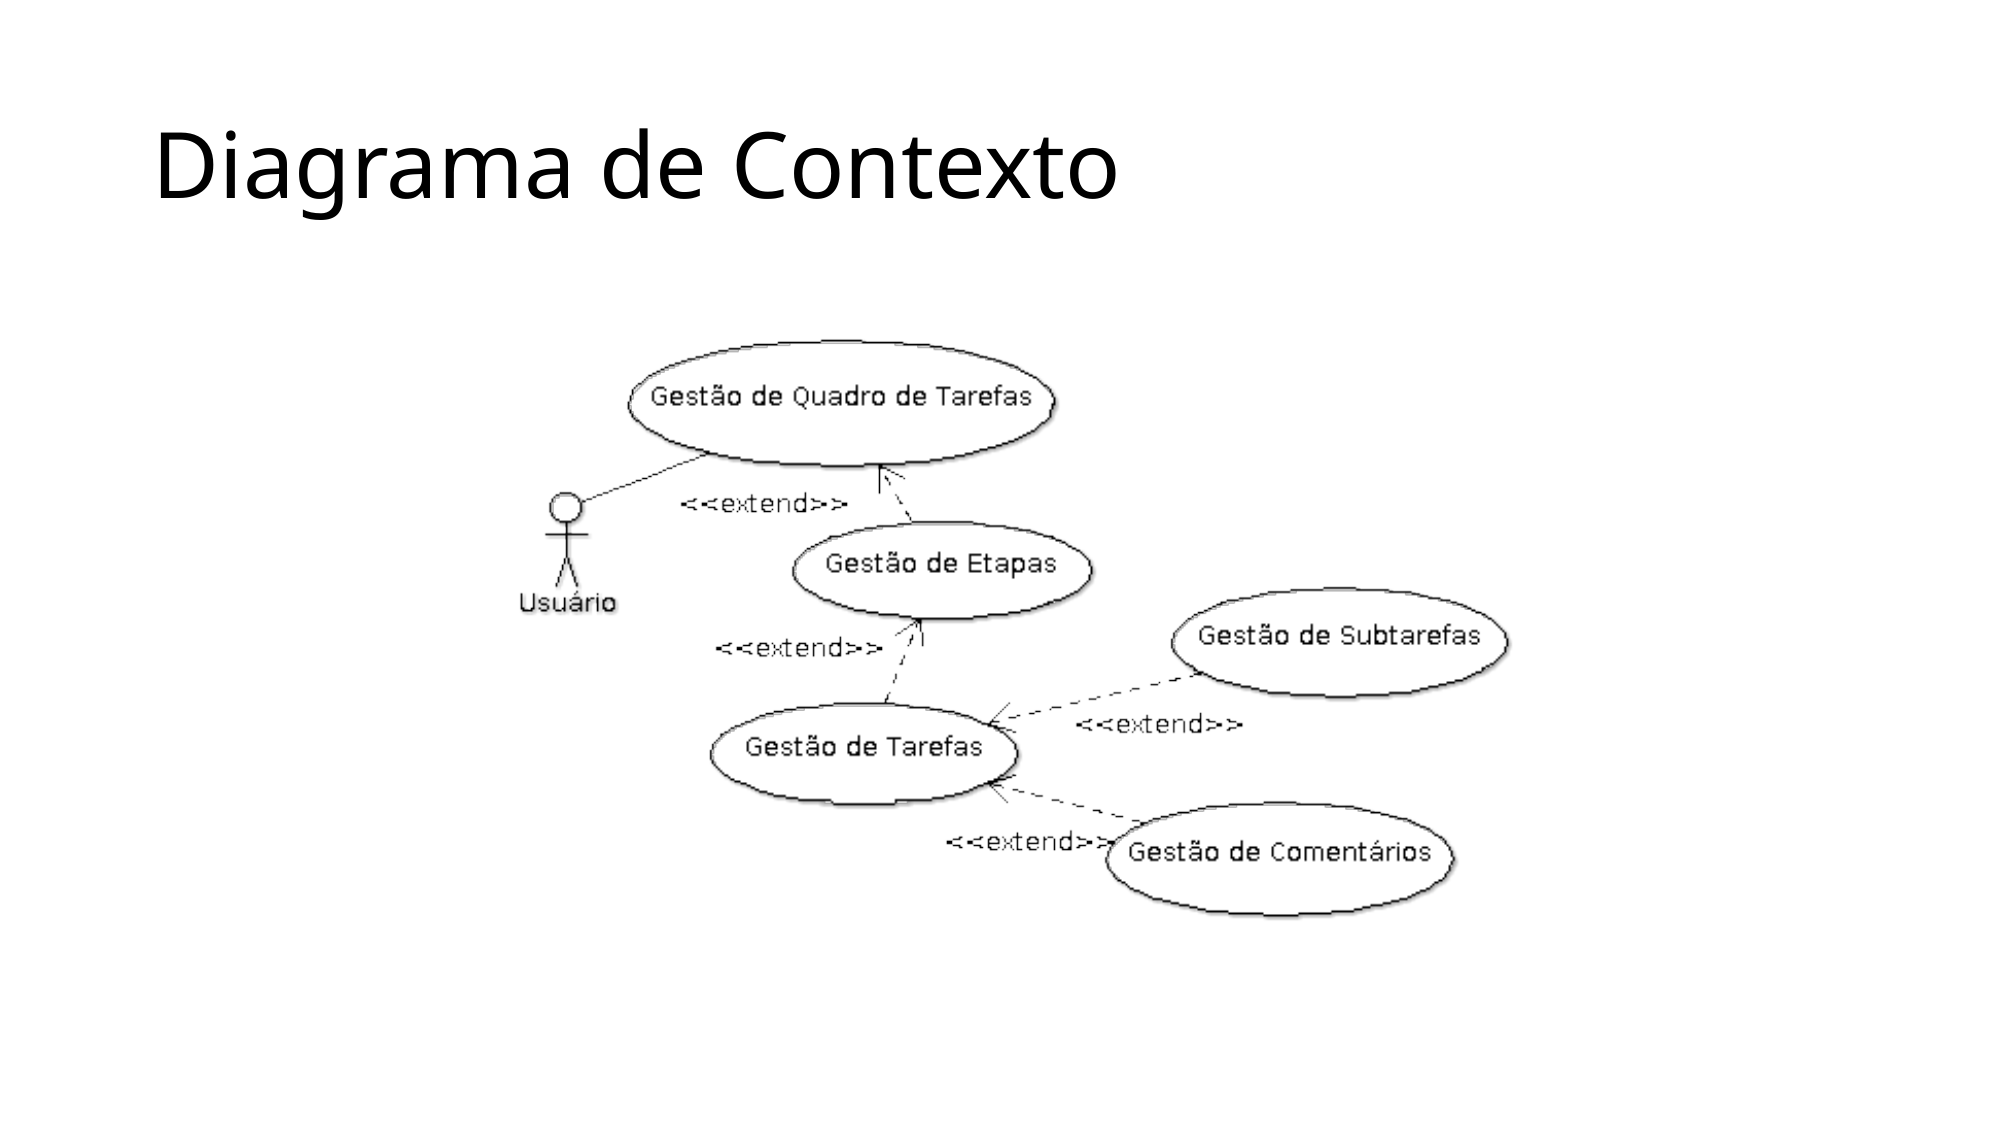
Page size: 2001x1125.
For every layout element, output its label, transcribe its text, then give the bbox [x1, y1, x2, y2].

title Diagrama de Contexto [137, 59, 1863, 278]
picture [282, 142, 1723, 1125]
